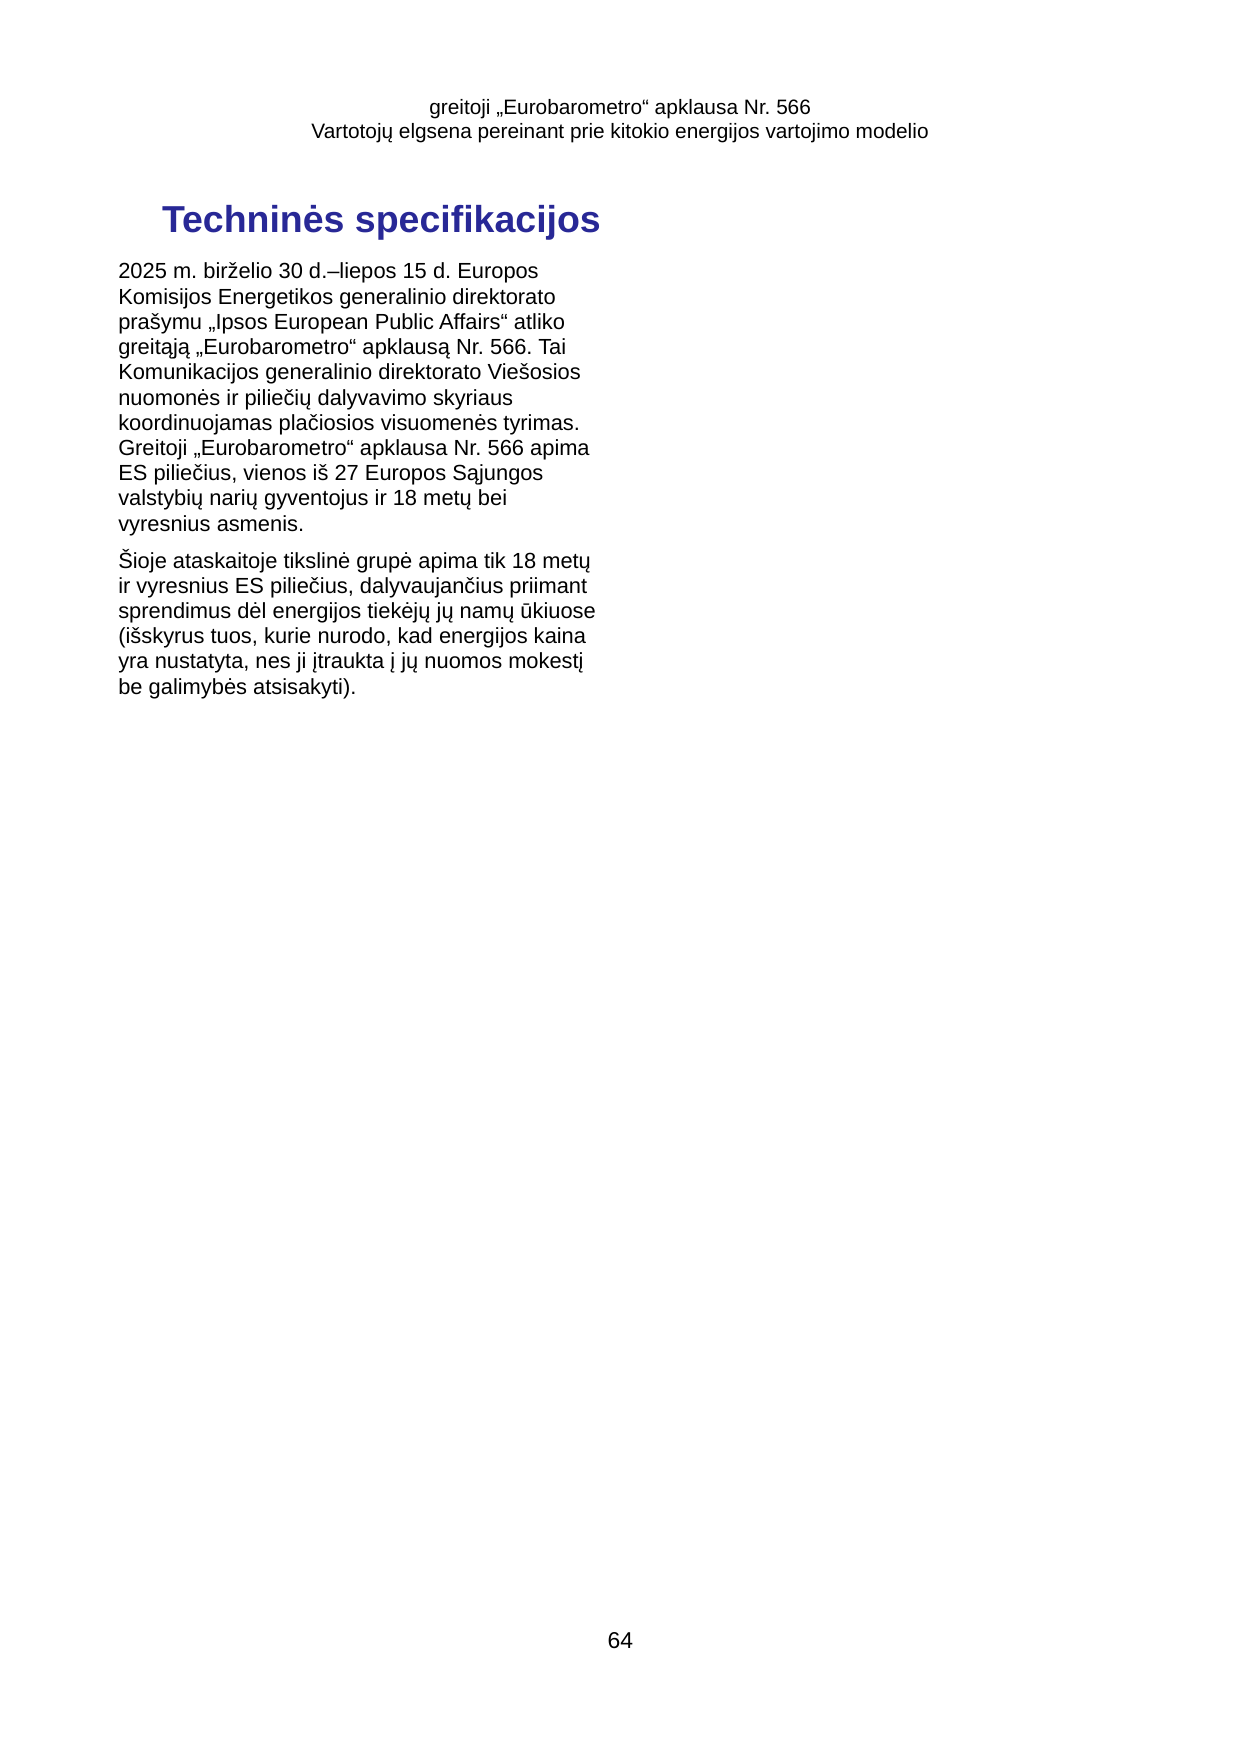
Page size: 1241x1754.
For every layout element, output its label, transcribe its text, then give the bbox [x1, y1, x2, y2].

text 2025 m. birželio 30 d.–liepos 15 d. Europos Komisijos Energetikos generalinio direktorato prašymu „Ipsos European Public Affairs“ atliko greitąją „Eurobarometro“ apklausą Nr. 566. Tai Komunikacijos generalinio direktorato Viešosios nuomonės ir piliečių dalyvavimo skyriaus koordinuojamas plačiosios visuomenės tyrimas. Greitoji „Eurobarometro“ apklausa Nr. 566 apima ES piliečius, vienos iš 27 Europos Sąjungos valstybių narių gyventojus ir 18 metų bei vyresnius asmenis. [118, 258, 605, 536]
text Šioje ataskaitoje tikslinė grupė apima tik 18 metų ir vyresnius ES piliečius, dalyvaujančius priimant sprendimus dėl energijos tiekėjų jų namų ūkiuose (išskyrus tuos, kurie nurodo, kad energijos kaina yra nustatyta, nes ji įtraukta į jų nuomos mokestį be galimybės atsisakyti). [118, 548, 605, 699]
subtitle Techninės specifikacijos [118, 197, 1122, 240]
